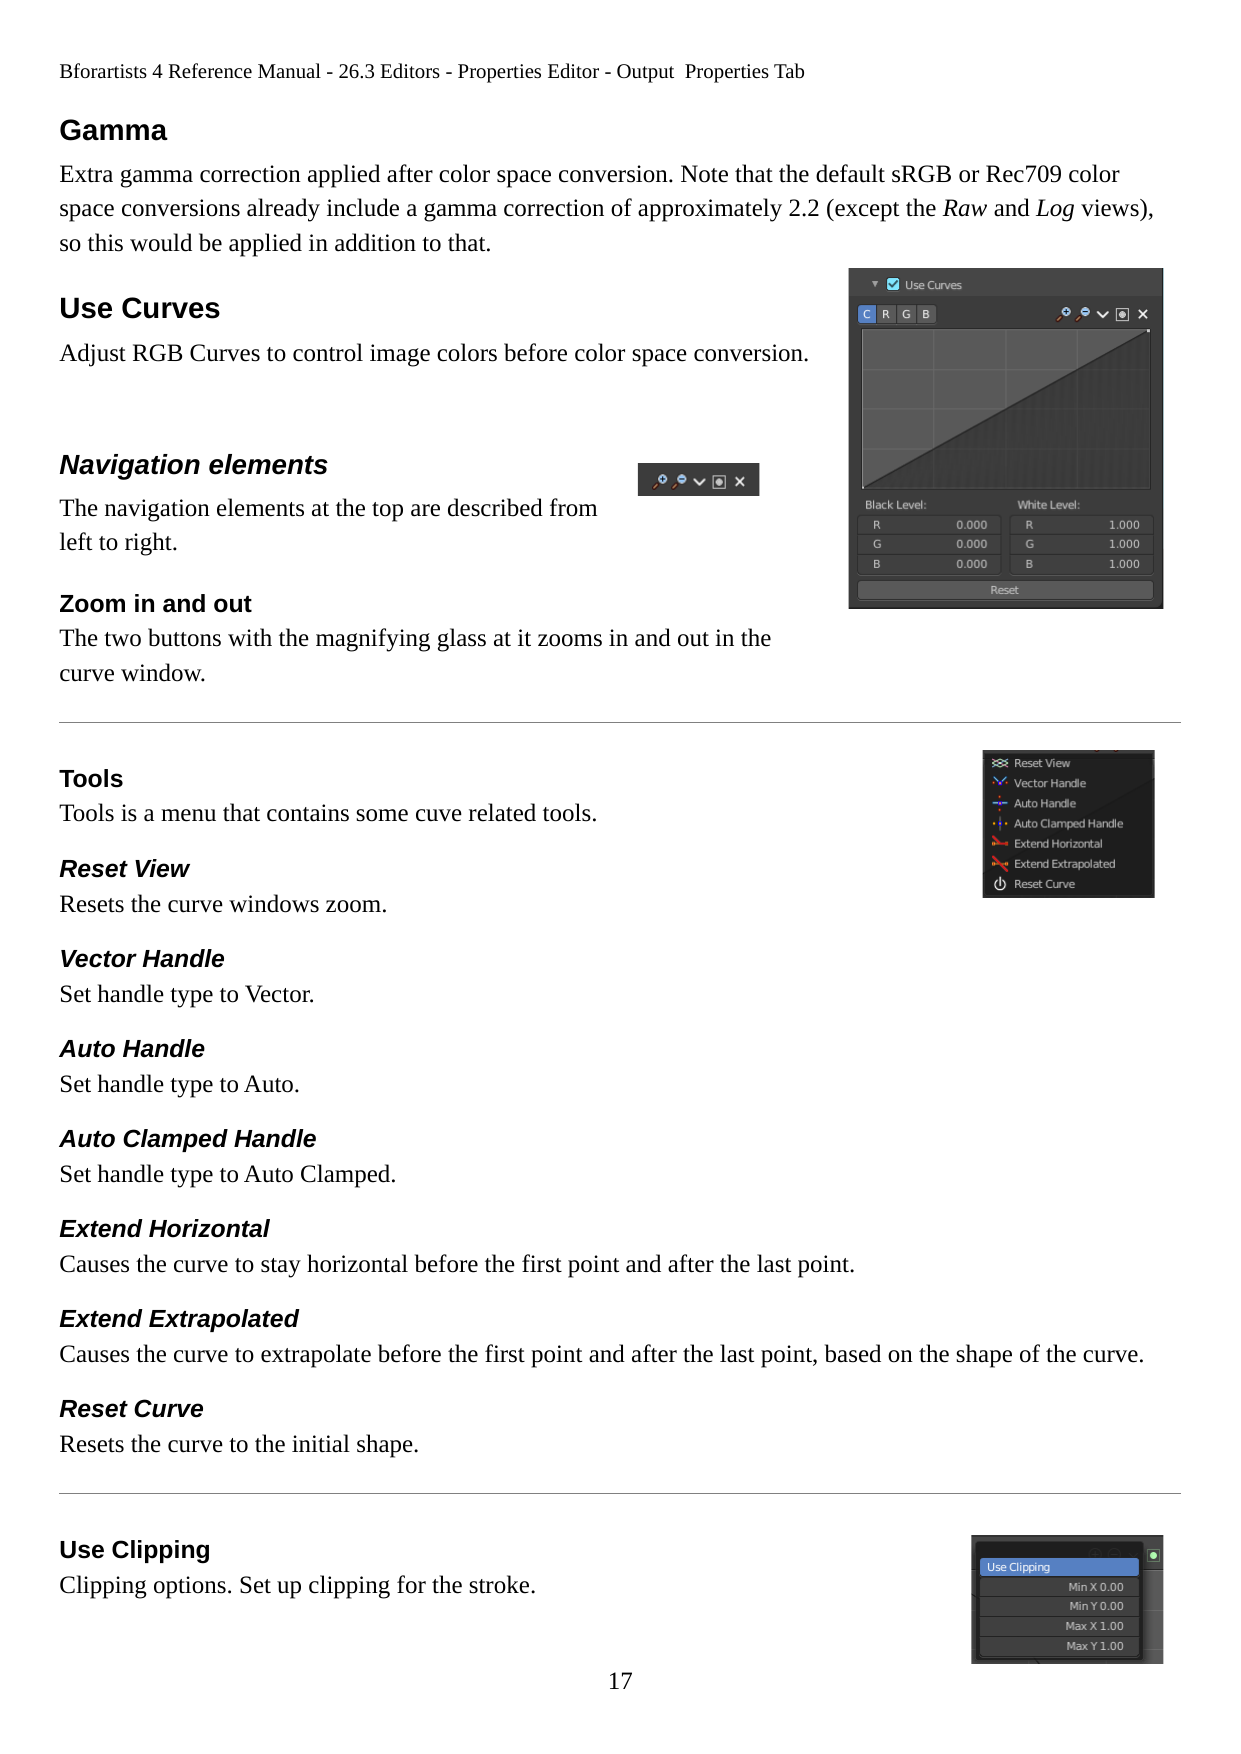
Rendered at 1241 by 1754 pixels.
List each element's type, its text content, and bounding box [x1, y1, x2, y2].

subtitle Gamma [59, 113, 1181, 146]
subtitle Use Clipping [59, 1535, 971, 1563]
text The two buttons with the magnifying glass at it zooms in and out in the curve window. [59, 623, 1181, 687]
picture [982, 750, 1155, 898]
text Resets the curve windows zoom. [59, 889, 1181, 917]
picture [637, 463, 760, 496]
subtitle Reset View [59, 854, 982, 882]
subtitle Reset Curve [59, 1394, 1181, 1423]
subtitle Extend Extrapolated [59, 1304, 1181, 1333]
picture [971, 1535, 1164, 1664]
subtitle [1155, 764, 1181, 792]
text Set handle type to Vector. [59, 979, 1181, 1007]
text Causes the curve to extrapolate before the first point and after the last point, based on the shape of the curve. [59, 1339, 1181, 1368]
subtitle Extend Horizontal [59, 1214, 1181, 1243]
subtitle Tools [59, 764, 982, 792]
subtitle Navigation elements [59, 448, 848, 480]
subtitle Zoom in and out [59, 589, 1181, 617]
picture [848, 268, 1164, 609]
text Resets the curve to the initial shape. [59, 1429, 1181, 1458]
text Adjust RGB Curves to control image colors before color space conversion. [59, 338, 848, 366]
subtitle Auto Clamped Handle [59, 1124, 1181, 1153]
text Clipping options. Set up clipping for the stroke. [59, 1570, 971, 1598]
subtitle [1164, 291, 1181, 325]
subtitle Auto Handle [59, 1034, 1181, 1063]
subtitle [1155, 854, 1181, 882]
text Set handle type to Auto Clamped. [59, 1159, 1181, 1188]
subtitle Vector Handle [59, 944, 1181, 972]
subtitle Use Curves [59, 291, 848, 325]
text Tools is a menu that contains some cuve related tools. [59, 798, 982, 827]
text Extra gamma correction applied after color space conversion. Note that the default sRGB or Rec709 color space conversions already include a gamma correction of approximately 2.2 (except the Raw and Log views), so this would be applied in addition to that. [59, 159, 1181, 257]
text Set handle type to Auto. [59, 1069, 1181, 1098]
subtitle [1164, 1535, 1181, 1563]
text The navigation elements at the top are described from left to right. [59, 493, 848, 556]
text Causes the curve to stay horizontal before the first point and after the last point. [59, 1249, 1181, 1278]
subtitle [1164, 448, 1181, 480]
